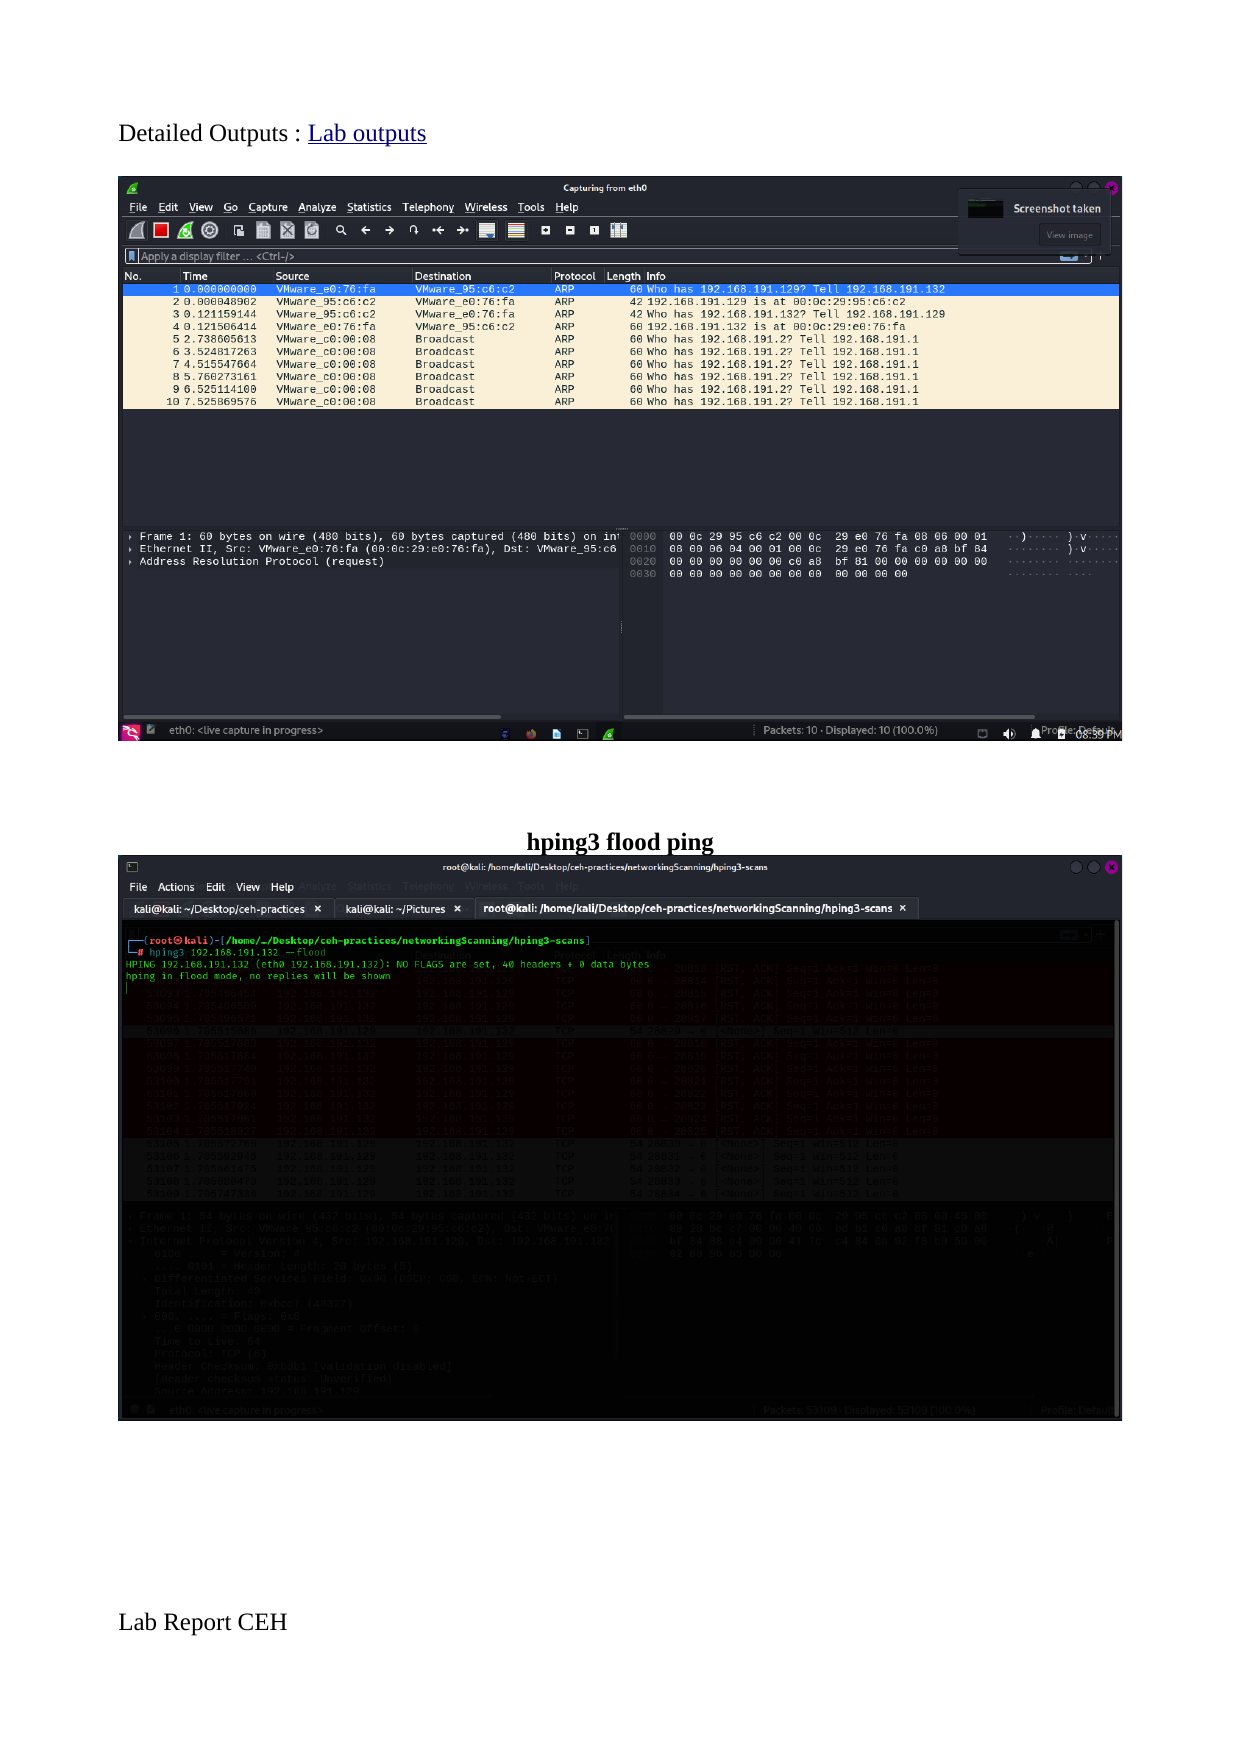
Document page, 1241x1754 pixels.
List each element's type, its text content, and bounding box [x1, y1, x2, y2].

text hping3 flood ping [118, 827, 1122, 855]
picture [118, 855, 1123, 1421]
picture [118, 176, 1123, 741]
